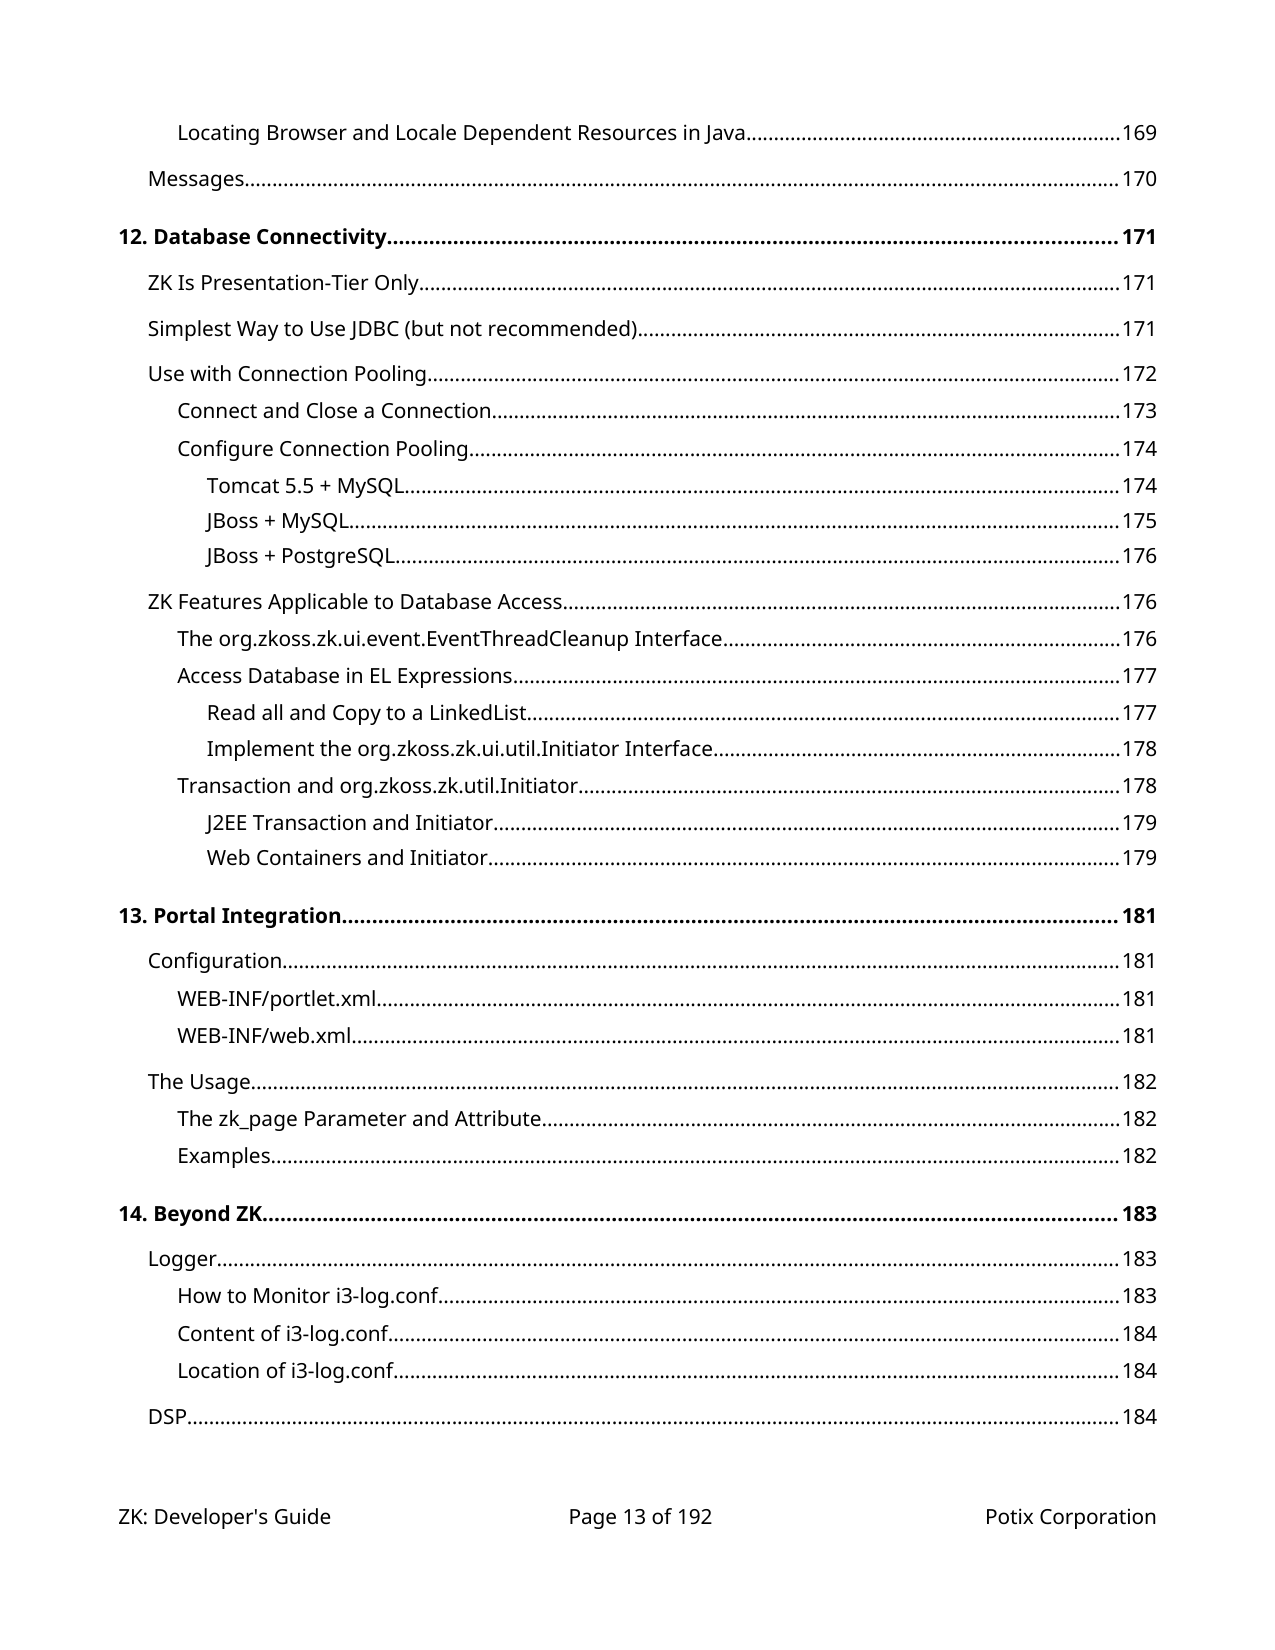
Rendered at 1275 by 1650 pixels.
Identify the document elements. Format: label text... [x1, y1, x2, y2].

text DSP 184 [148, 1402, 1157, 1430]
text Locating Browser and Locale Dependent Resources in Java 169 [177, 118, 1157, 146]
text ZK Is Presentation-Tier Only 171 [148, 268, 1157, 296]
text Configuration 181 [148, 947, 1157, 975]
text 14. Beyond ZK 183 [118, 1199, 1157, 1227]
text The zk_page Parameter and Attribute 182 [177, 1104, 1157, 1132]
text Messages 170 [148, 164, 1157, 192]
text Examples 182 [177, 1141, 1157, 1169]
text Logger 183 [148, 1244, 1157, 1273]
text 13. Portal Integration 181 [118, 901, 1157, 929]
text Simplest Way to Use JDBC (but not recommended) 171 [148, 314, 1157, 342]
text Connect and Close a Connection 173 [177, 397, 1157, 425]
text JBoss + PostgreSQL 176 [207, 541, 1157, 569]
text Read all and Copy to a LinkedList 177 [207, 698, 1157, 727]
text Tomcat 5.5 + MySQL 174 [207, 471, 1157, 499]
text WEB-INF/web.xml 181 [177, 1021, 1157, 1049]
text WEB-INF/portlet.xml 181 [177, 984, 1157, 1012]
text Transaction and org.zkoss.zk.util.Initiator 178 [177, 771, 1157, 799]
text J2EE Transaction and Initiator 179 [207, 808, 1157, 836]
text Use with Connection Pooling 172 [148, 359, 1157, 388]
text The Usage 182 [148, 1067, 1157, 1095]
text The org.zkoss.zk.ui.event.EventThreadCleanup Interface 176 [177, 624, 1157, 652]
text Content of i3-log.conf 184 [177, 1319, 1157, 1347]
text Access Database in EL Expressions 177 [177, 661, 1157, 689]
text Configure Connection Pooling 174 [177, 434, 1157, 462]
text Web Containers and Initiator 179 [207, 843, 1157, 871]
text Implement the org.zkoss.zk.ui.util.Initiator Interface 178 [207, 734, 1157, 762]
text How to Monitor i3-log.conf 183 [177, 1282, 1157, 1310]
text 12. Database Connectivity 171 [118, 222, 1157, 250]
text Location of i3-log.conf 184 [177, 1356, 1157, 1384]
text JBoss + MySQL 175 [207, 506, 1157, 534]
text ZK Features Applicable to Database Access 176 [148, 587, 1157, 615]
